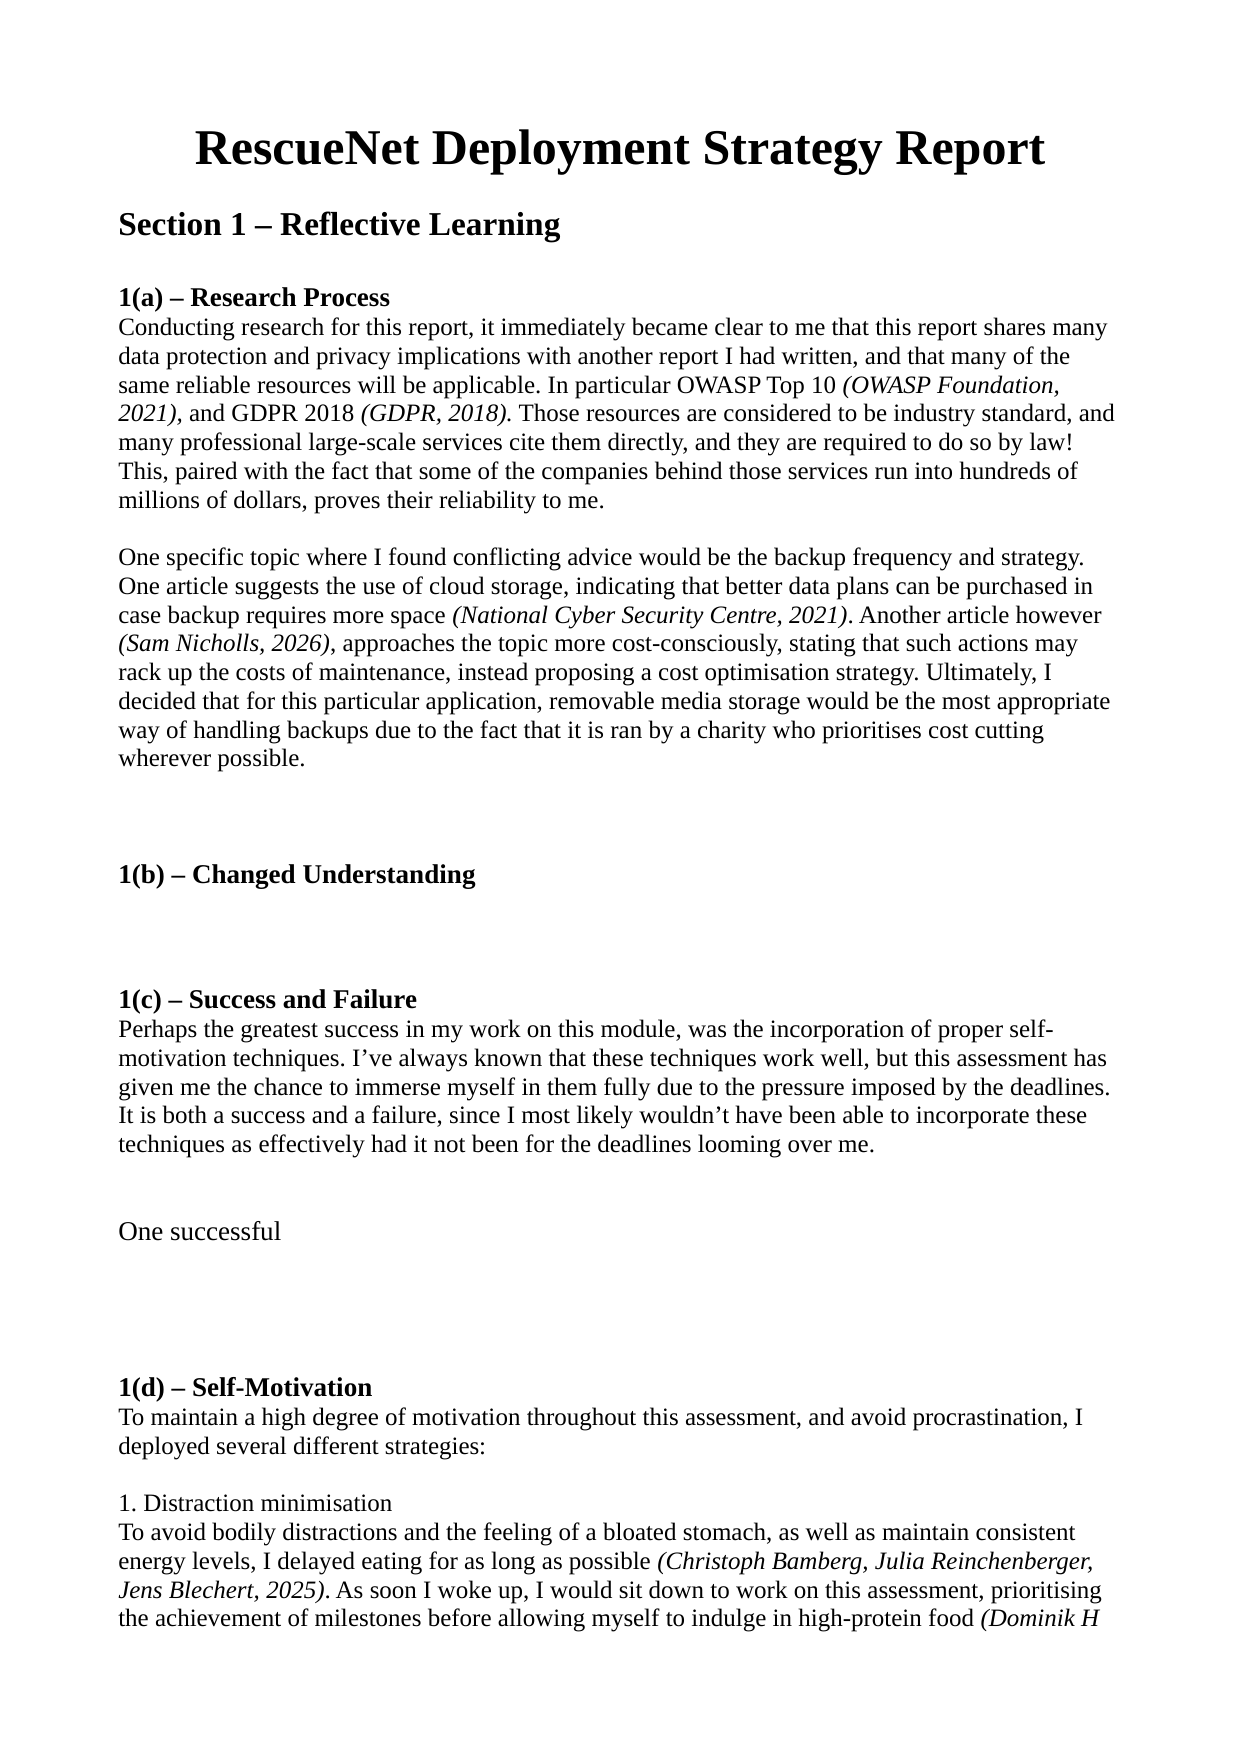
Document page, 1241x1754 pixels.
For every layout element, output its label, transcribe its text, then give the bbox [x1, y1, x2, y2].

text 1(a) – Research Process [118, 281, 1122, 312]
text 1(b) – Changed Understanding [118, 858, 1122, 889]
text 1. Distraction minimisation [118, 1488, 1122, 1517]
text One successful [118, 1215, 1122, 1247]
text Conducting research for this report, it immediately became clear to me that this report shares many data protection and privacy implications with another report I had written, and that many of the same reliable resources will be applicable. In particular OWASP Top 10 (OWASP Foundation, 2021), and GDPR 2018 (GDPR, 2018). Those resources are considered to be industry standard, and many professional large-scale services cite them directly, and they are required to do so by law! [118, 312, 1122, 456]
text RescueNet Deployment Strategy Report [118, 118, 1122, 176]
text To avoid bodily distractions and the feeling of a bloated stomach, as well as maintain consistent energy levels, I delayed eating for as long as possible (Christoph Bamberg, Julia Reinchenberger, Jens Blechert, 2025). As soon I woke up, I would sit down to work on this assessment, prioritising the achievement of milestones before allowing myself to indulge in high-protein food (Dominik H [118, 1517, 1122, 1632]
text Perhaps the greatest success in my work on this module, was the incorporation of proper self-motivation techniques. I’ve always known that these techniques work well, but this assessment has given me the chance to immerse myself in them fully due to the pressure imposed by the deadlines. It is both a success and a failure, since I most likely wouldn’t have been able to incorporate these techniques as effectively had it not been for the deadlines looming over me. [118, 1014, 1122, 1158]
text Section 1 – Reflective Learning [118, 204, 1122, 243]
text To maintain a high degree of motivation throughout this assessment, and avoid procrastination, I deployed several different strategies: [118, 1402, 1122, 1460]
text 1(c) – Success and Failure [118, 983, 1122, 1014]
text This, paired with the fact that some of the companies behind those services run into hundreds of millions of dollars, proves their reliability to me. [118, 456, 1122, 513]
text One specific topic where I found conflicting advice would be the backup frequency and strategy. One article suggests the use of cloud storage, indicating that better data plans can be purchased in case backup requires more space (National Cyber Security Centre, 2021). Another article however (Sam Nicholls, 2026), approaches the topic more cost-consciously, stating that such actions may rack up the costs of maintenance, instead proposing a cost optimisation strategy. Ultimately, I decided that for this particular application, removable media storage would be the most appropriate way of handling backups due to the fact that it is ran by a charity who prioritises cost cutting wherever possible. [118, 542, 1122, 772]
text 1(d) – Self-Motivation [118, 1371, 1122, 1402]
